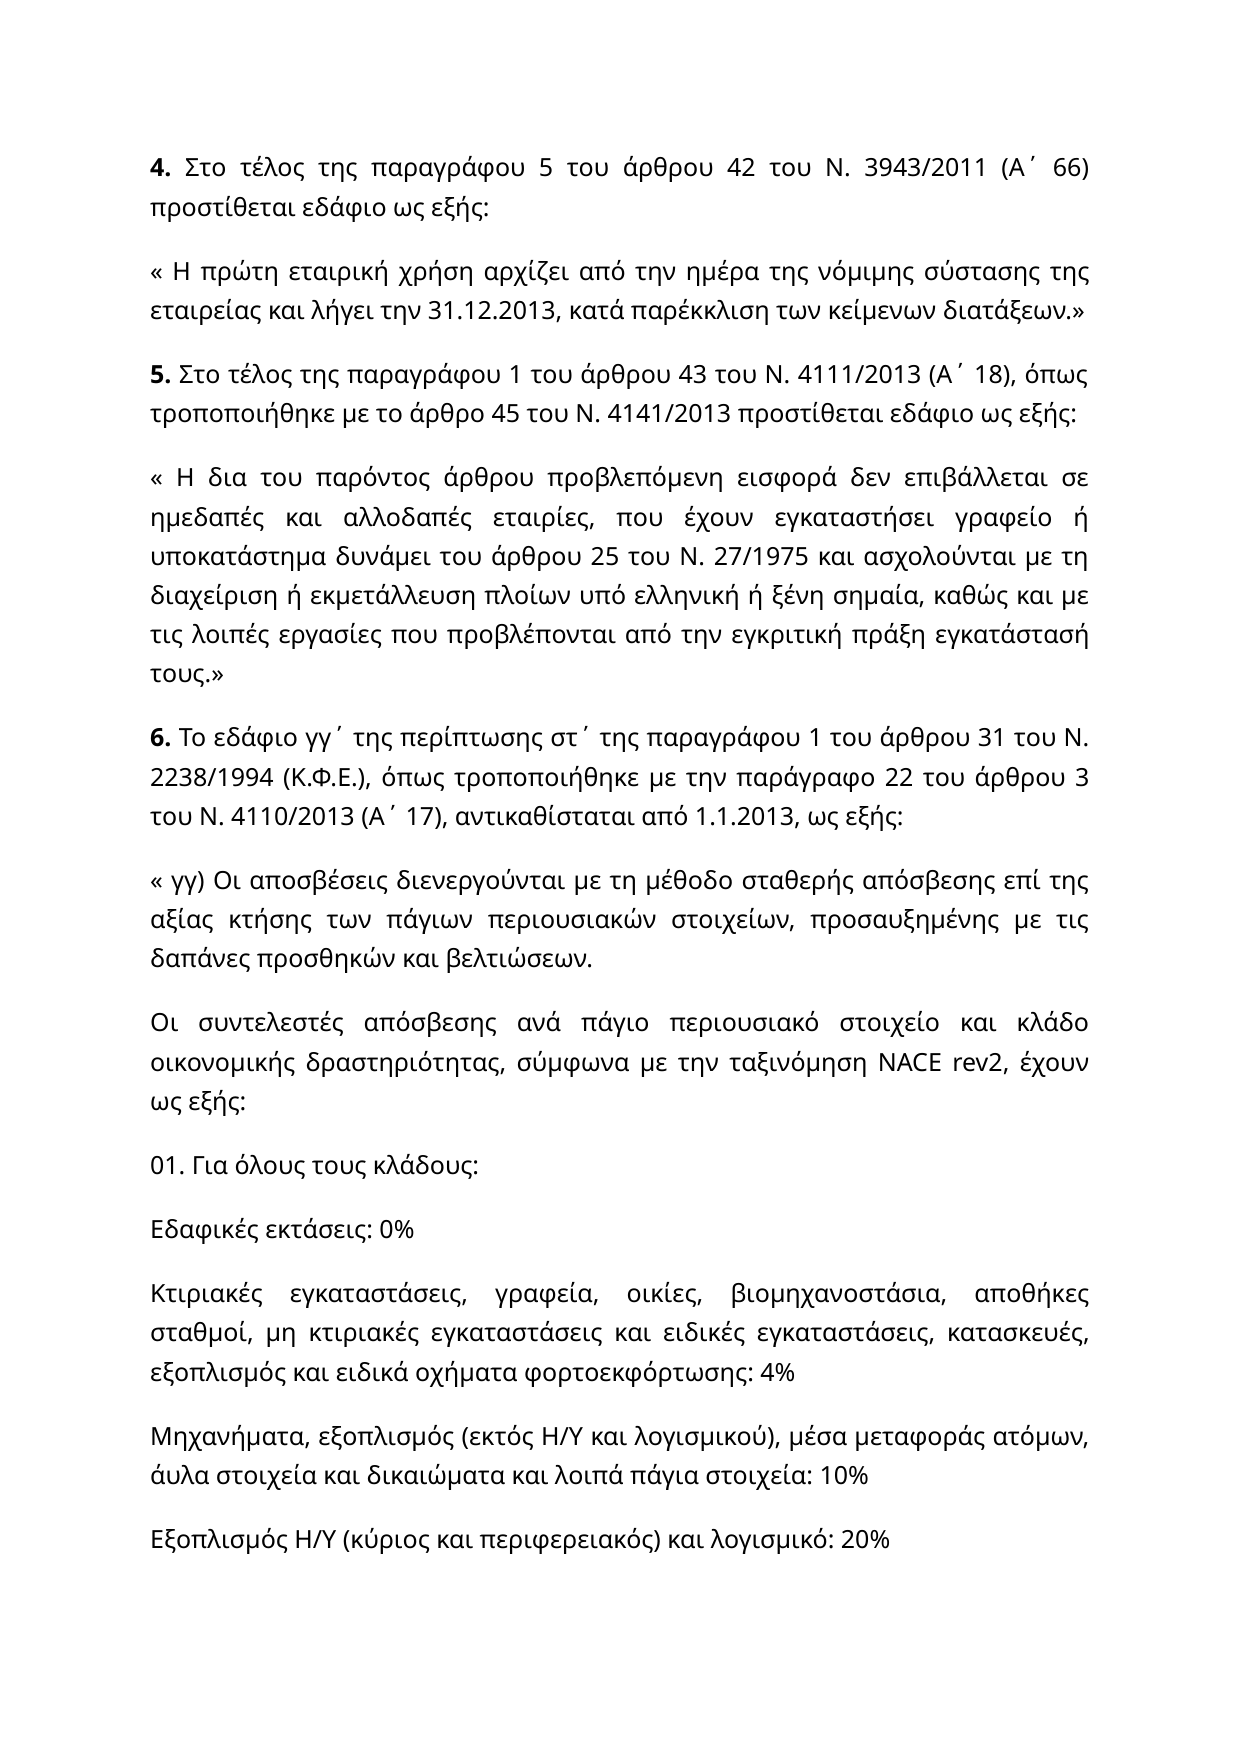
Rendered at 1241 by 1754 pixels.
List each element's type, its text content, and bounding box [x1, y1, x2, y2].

text Μηχανήματα, εξοπλισμός (εκτός Η/Υ και λογισμικού), μέσα μεταφοράς ατόμων, άυλα στοιχεία και δικαιώματα και λοιπά πάγια στοιχεία: 10% [150, 1418, 1090, 1492]
text 6. Το εδάφιο γγ΄ της περίπτωσης στ΄ της παραγράφου 1 του άρθρου 31 του Ν. 2238/1994 (Κ.Φ.Ε.), όπως τροποποιήθηκε με την παράγραφο 22 του άρθρου 3 του Ν. 4110/2013 (Α΄ 17), αντικαθίσταται από 1.1.2013, ως εξής: [150, 720, 1090, 832]
text « γγ) Οι αποσβέσεις διενεργούνται με τη μέθοδο σταθερής απόσβεσης επί της αξίας κτήσης των πάγιων περιουσιακών στοιχείων, προσαυξημένης με τις δαπάνες προσθηκών και βελτιώσεων. [150, 862, 1090, 975]
text Εξοπλισμός Η/Υ (κύριος και περιφερειακός) και λογισμικό: 20% [150, 1522, 1090, 1556]
text « Η πρώτη εταιρική χρήση αρχίζει από την ημέρα της νόμιμης σύστασης της εταιρείας και λήγει την 31.12.2013, κατά παρέκκλιση των κείμενων διατάξεων.» [150, 253, 1090, 327]
text « Η δια του παρόντος άρθρου προβλεπόμενη εισφορά δεν επιβάλλεται σε ημεδαπές και αλλοδαπές εταιρίες, που έχουν εγκαταστήσει γραφείο ή υποκατάστημα δυνάμει του άρθρου 25 του Ν. 27/1975 και ασχολούνται με τη διαχείριση ή εκμετάλλευση πλοίων υπό ελληνική ή ξένη σημαία, καθώς και με τις λοιπές εργασίες που προβλέπονται από την εγκριτική πράξη εγκατάστασή τους.» [150, 460, 1090, 690]
text Εδαφικές εκτάσεις: 0% [150, 1212, 1090, 1246]
text Οι συντελεστές απόσβεσης ανά πάγιο περιουσιακό στοιχείο και κλάδο οικονομικής δραστηριότητας, σύμφωνα με την ταξινόμηση NACE rev2, έχουν ως εξής: [150, 1005, 1090, 1117]
text 01. Για όλους τους κλάδους: [150, 1147, 1090, 1182]
text 4. Στο τέλος της παραγράφου 5 του άρθρου 42 του Ν. 3943/2011 (Α΄ 66) προστίθεται εδάφιο ως εξής: [150, 150, 1090, 223]
text Κτιριακές εγκαταστάσεις, γραφεία, οικίες, βιομηχανοστάσια, αποθήκες σταθμοί, μη κτιριακές εγκαταστάσεις και ειδικές εγκαταστάσεις, κατασκευές, εξοπλισμός και ειδικά οχήματα φορτοεκφόρτωσης: 4% [150, 1276, 1090, 1388]
text 5. Στο τέλος της παραγράφου 1 του άρθρου 43 του Ν. 4111/2013 (Α΄ 18), όπως τροποποιήθηκε με το άρθρο 45 του Ν. 4141/2013 προστίθεται εδάφιο ως εξής: [150, 357, 1090, 430]
